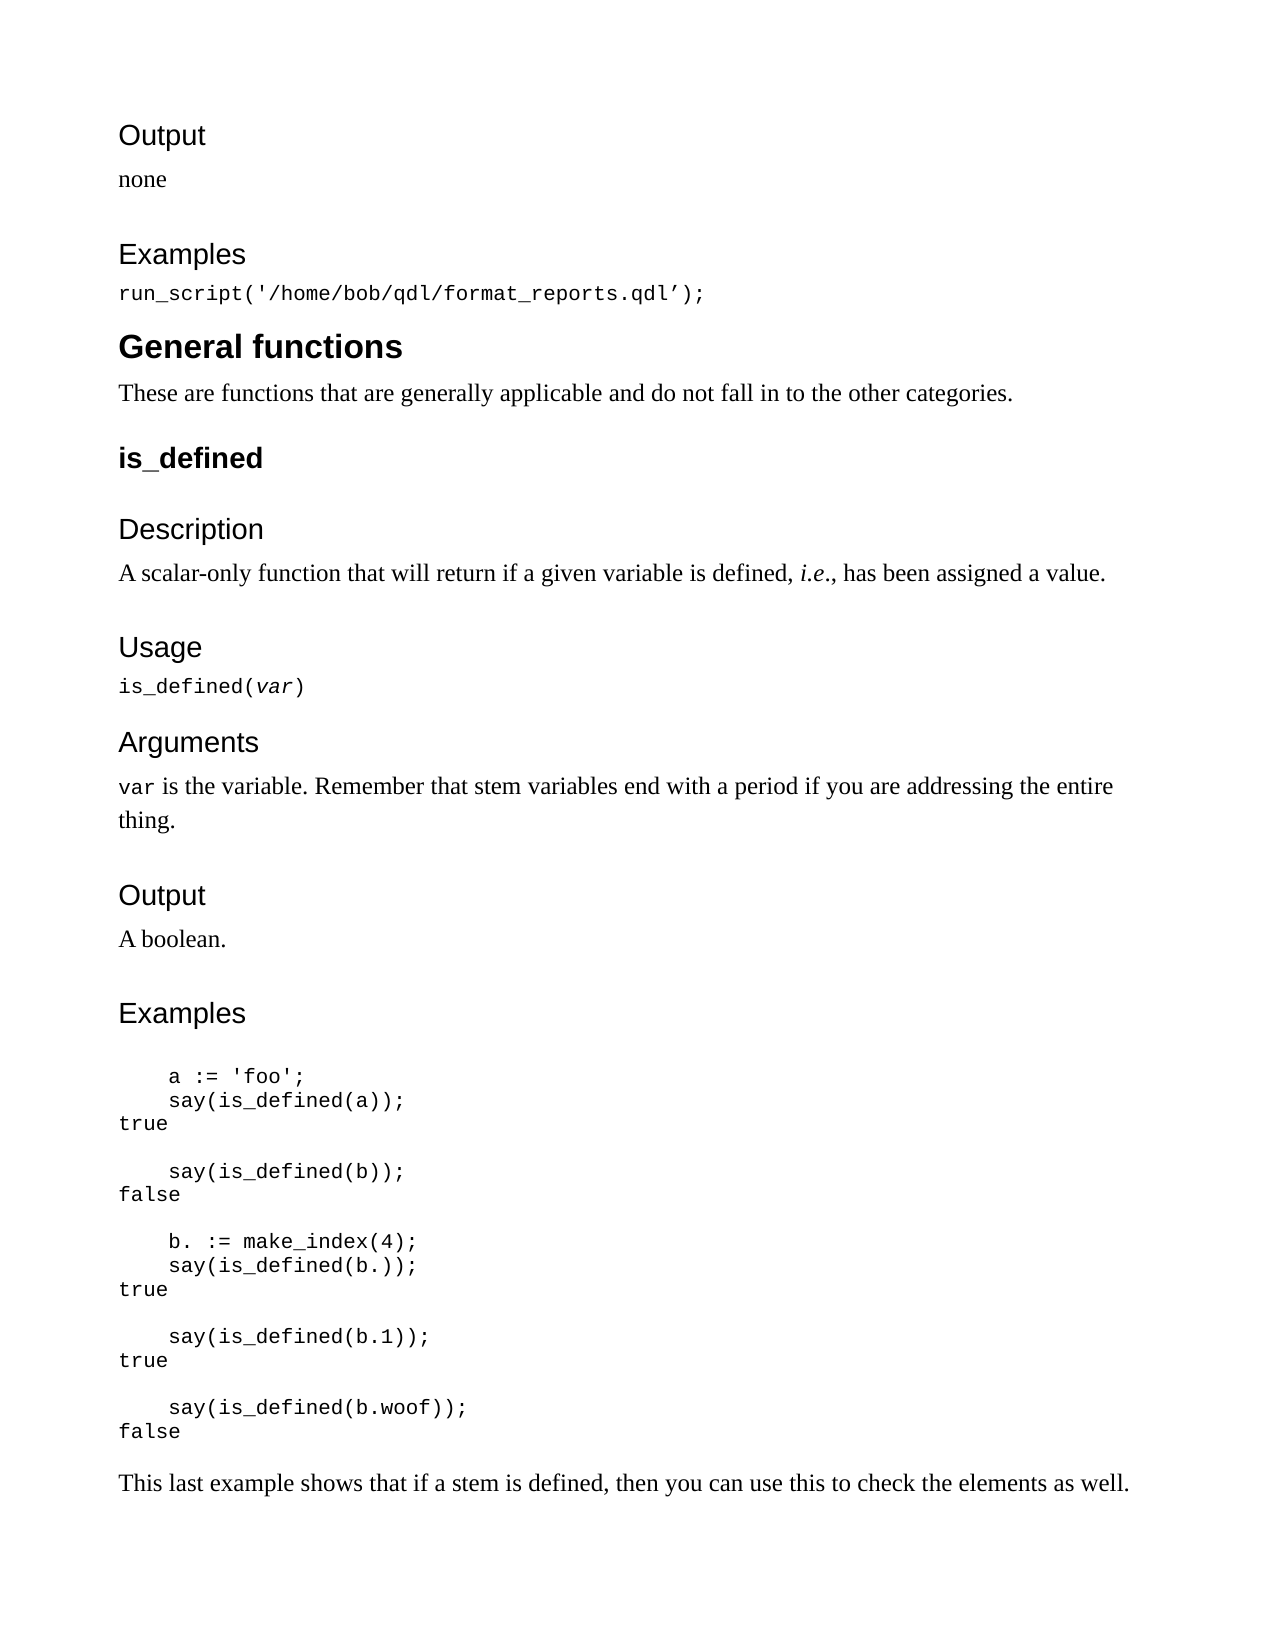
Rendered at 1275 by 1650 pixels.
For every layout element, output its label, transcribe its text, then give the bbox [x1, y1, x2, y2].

text say(is_defined(a)); [118, 1090, 1157, 1113]
subtitle Arguments [118, 725, 1157, 759]
subtitle General functions [118, 327, 1157, 366]
subtitle Examples [118, 237, 1157, 270]
subtitle Output [118, 878, 1157, 911]
text true [118, 1113, 1157, 1137]
text a := 'foo'; [118, 1066, 1157, 1090]
text none [118, 164, 1157, 193]
text true [118, 1279, 1157, 1302]
text false [118, 1184, 1157, 1208]
text A scalar-only function that will return if a given variable is defined, i.e., has been assigned a value. [118, 558, 1157, 587]
text say(is_defined(b.)); [118, 1255, 1157, 1279]
text var is the variable. Remember that stem variables end with a period if you are addressing the entire thing. [118, 771, 1157, 834]
text is_defined(var) [118, 677, 1157, 700]
text b. := make_index(4); [118, 1232, 1157, 1255]
subtitle Output [118, 118, 1157, 152]
subtitle Examples [118, 996, 1157, 1030]
subtitle is_defined [118, 441, 1157, 474]
subtitle Usage [118, 631, 1157, 664]
subtitle Description [118, 512, 1157, 545]
text These are functions that are generally applicable and do not fall in to the other categories. [118, 378, 1157, 407]
text say(is_defined(b.woof)); [118, 1397, 1157, 1421]
text A boolean. [118, 924, 1157, 952]
text run_script('/home/bob/qdl/format_reports.qdl’); [118, 283, 1157, 306]
text true [118, 1350, 1157, 1373]
text This last example shows that if a stem is defined, then you can use this to check the elements as well. [118, 1468, 1157, 1497]
text false [118, 1421, 1157, 1444]
text say(is_defined(b)); [118, 1161, 1157, 1184]
text say(is_defined(b.1)); [118, 1326, 1157, 1350]
